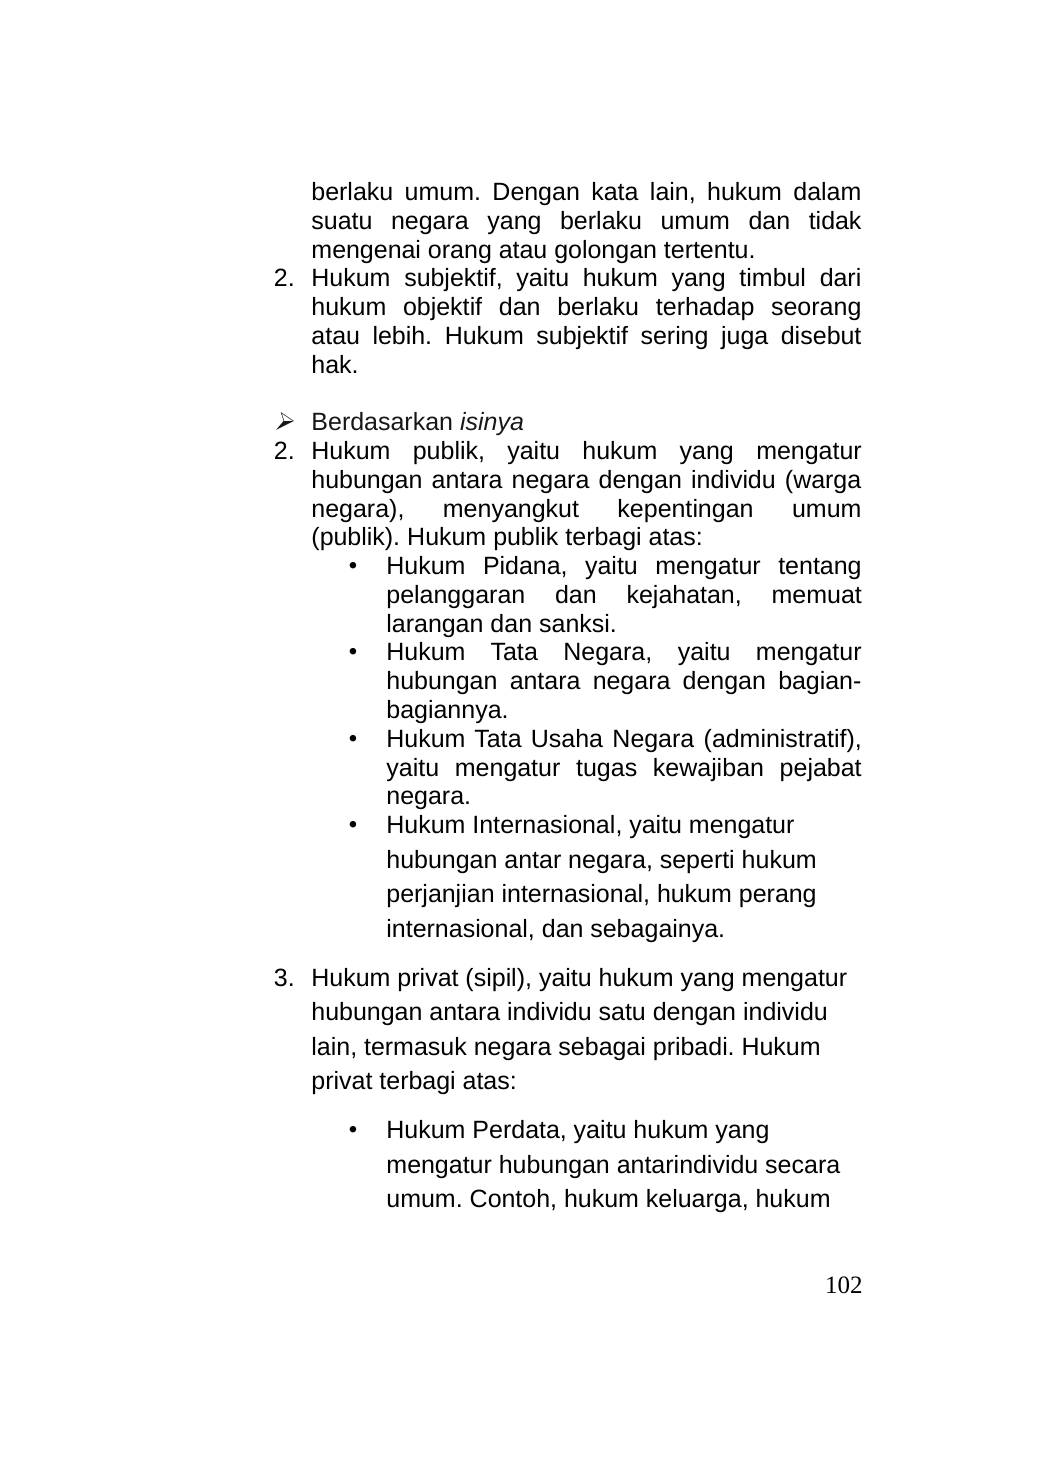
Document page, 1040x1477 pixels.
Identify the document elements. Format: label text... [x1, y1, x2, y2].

list Hukum publik, yaitu hukum yang mengatur hubungan antara negara dengan individu (warga negara), menyangkut kepentingan umum (publik). Hukum publik terbagi atas: [274, 436, 862, 551]
list berlaku umum. Dengan kata lain, hukum dalam suatu negara yang berlaku umum dan tidak mengenai orang atau golongan tertentu. [274, 177, 862, 263]
list Hukum Internasional, yaitu mengatur hubungan antar negara, seperti hukum perjanjian internasional, hukum perang internasional, dan sebagainya. [349, 810, 862, 942]
list Hukum Perdata, yaitu hukum yang mengatur hubungan antarindividu secara umum. Contoh, hukum keluarga, hukum [349, 1115, 862, 1213]
list Hukum Tata Negara, yaitu mengatur hubungan antara negara dengan bagian-bagiannya. [349, 637, 862, 724]
list Hukum subjektif, yaitu hukum yang timbul dari hukum objektif dan berlaku terhadap seorang atau lebih. Hukum subjektif sering juga disebut hak. [274, 263, 862, 378]
list Hukum privat (sipil), yaitu hukum yang mengatur hubungan antara individu satu dengan individu lain, termasuk negara sebagai pribadi. Hukum privat terbagi atas: [274, 963, 862, 1095]
list Hukum Tata Usaha Negara (administratif), yaitu mengatur tugas kewajiban pejabat negara. [349, 724, 862, 810]
list Hukum Pidana, yaitu mengatur tentang pelanggaran dan kejahatan, memuat larangan dan sanksi. [349, 551, 862, 637]
list Berdasarkan isinya [274, 407, 862, 436]
